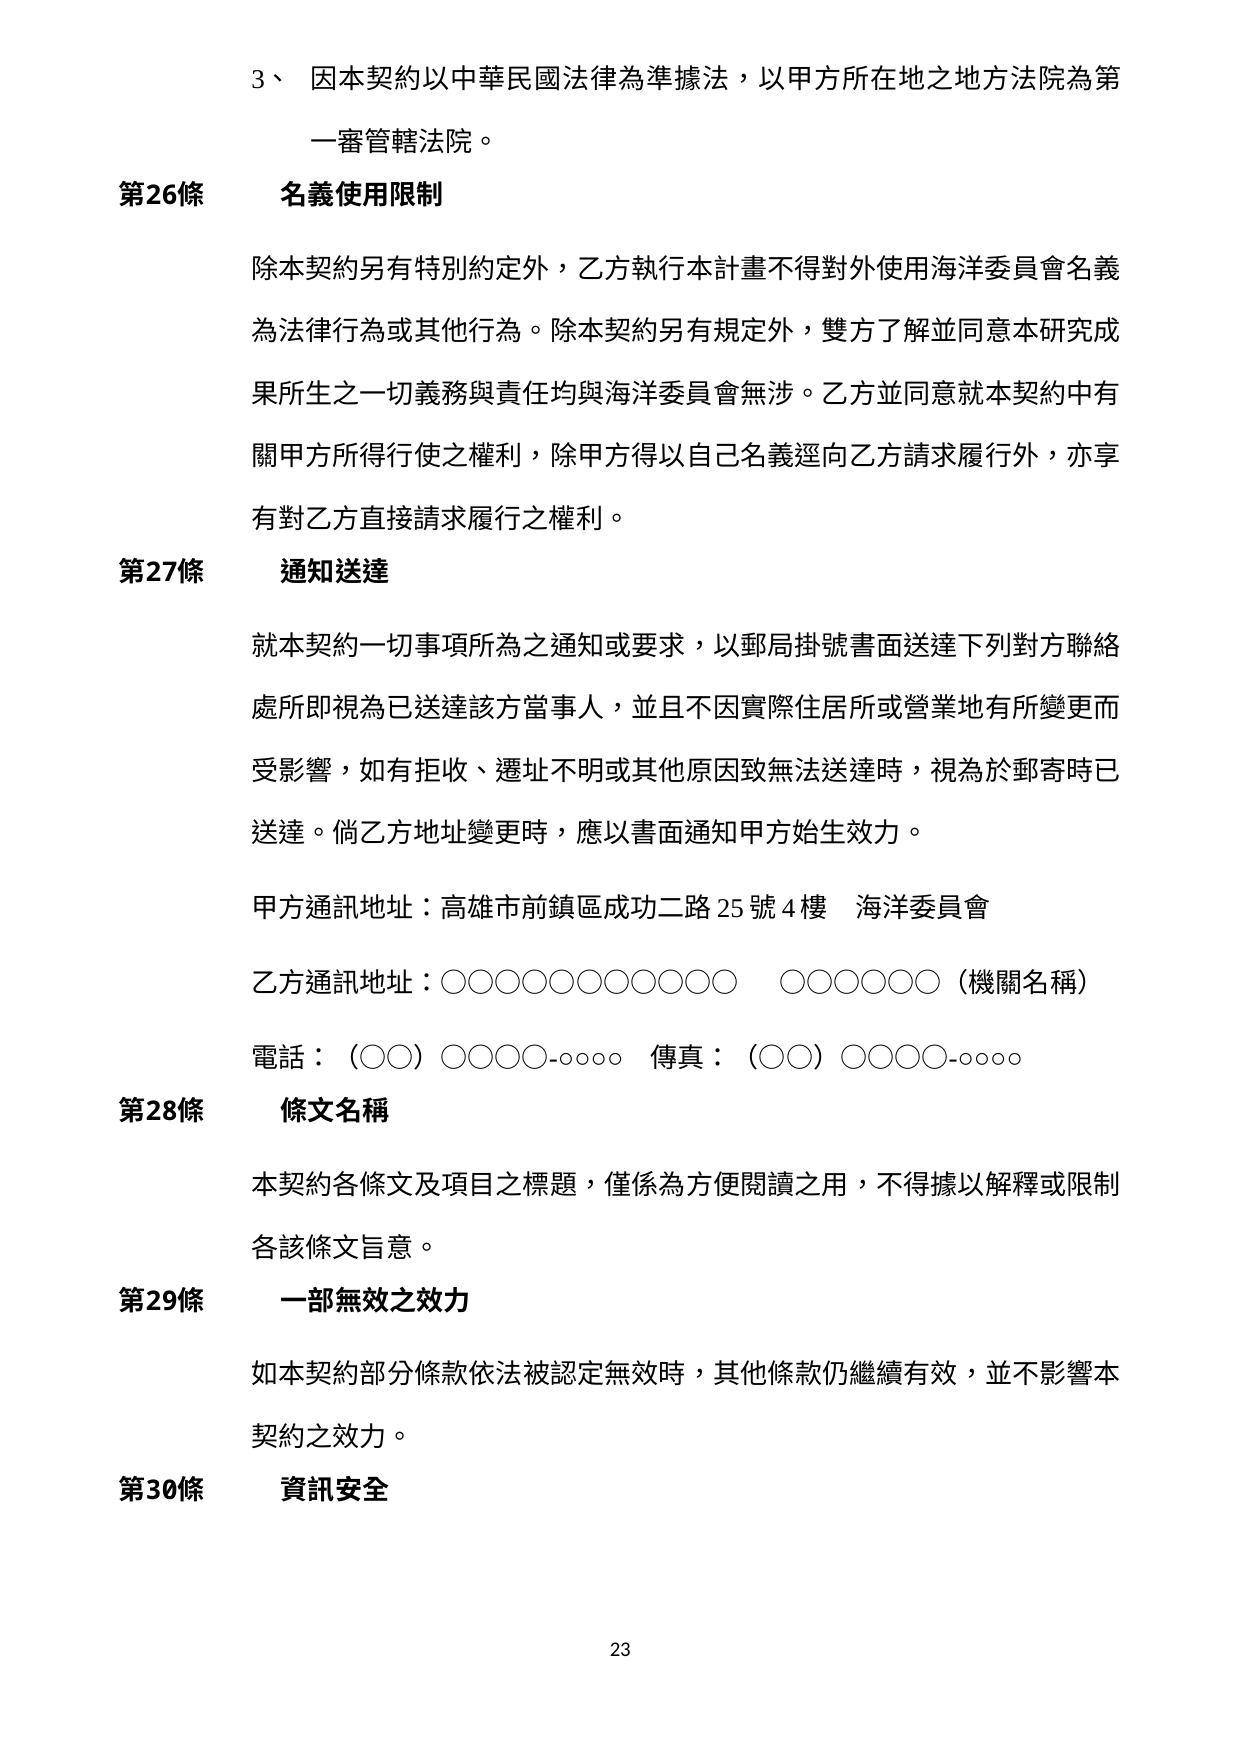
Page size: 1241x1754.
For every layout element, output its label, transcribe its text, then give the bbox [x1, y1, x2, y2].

text 乙方通訊地址：○○○○○○○○○○○ ○○○○○○（機關名稱） [251, 939, 1122, 1002]
text 甲方通訊地址：高雄市前鎮區成功二路25號4樓 海洋委員會 [251, 864, 1122, 927]
list 名義使用限制 [118, 173, 1122, 212]
text 電話：（○○）○○○○-○○○○ 傳真：（○○）○○○○-○○○○ [251, 1014, 1122, 1077]
text 如本契約部分條款依法被認定無效時，其他條款仍繼續有效，並不影響本契約之效力。 [251, 1330, 1122, 1455]
list 因本契約以中華民國法律為準據法，以甲方所在地之地方法院為第一審管轄法院。 [251, 35, 1122, 160]
text 就本契約一切事項所為之通知或要求，以郵局掛號書面送達下列對方聯絡處所即視為已送達該方當事人，並且不因實際住居所或營業地有所變更而受影響，如有拒收、遷址不明或其他原因致無法送達時，視為於郵寄時已送達。倘乙方地址變更時，應以書面通知甲方始生效力。 [251, 602, 1122, 852]
text 本契約各條文及項目之標題，僅係為方便閱讀之用，不得據以解釋或限制各該條文旨意。 [251, 1141, 1122, 1266]
list 一部無效之效力 [118, 1278, 1122, 1318]
list 資訊安全 [118, 1468, 1122, 1507]
list 通知送達 [118, 550, 1122, 589]
list 條文名稱 [118, 1089, 1122, 1128]
text 除本契約另有特別約定外，乙方執行本計畫不得對外使用海洋委員會名義為法律行為或其他行為。除本契約另有規定外，雙方了解並同意本研究成果所生之一切義務與責任均與海洋委員會無涉。乙方並同意就本契約中有關甲方所得行使之權利，除甲方得以自己名義逕向乙方請求履行外，亦享有對乙方直接請求履行之權利。 [251, 225, 1122, 537]
